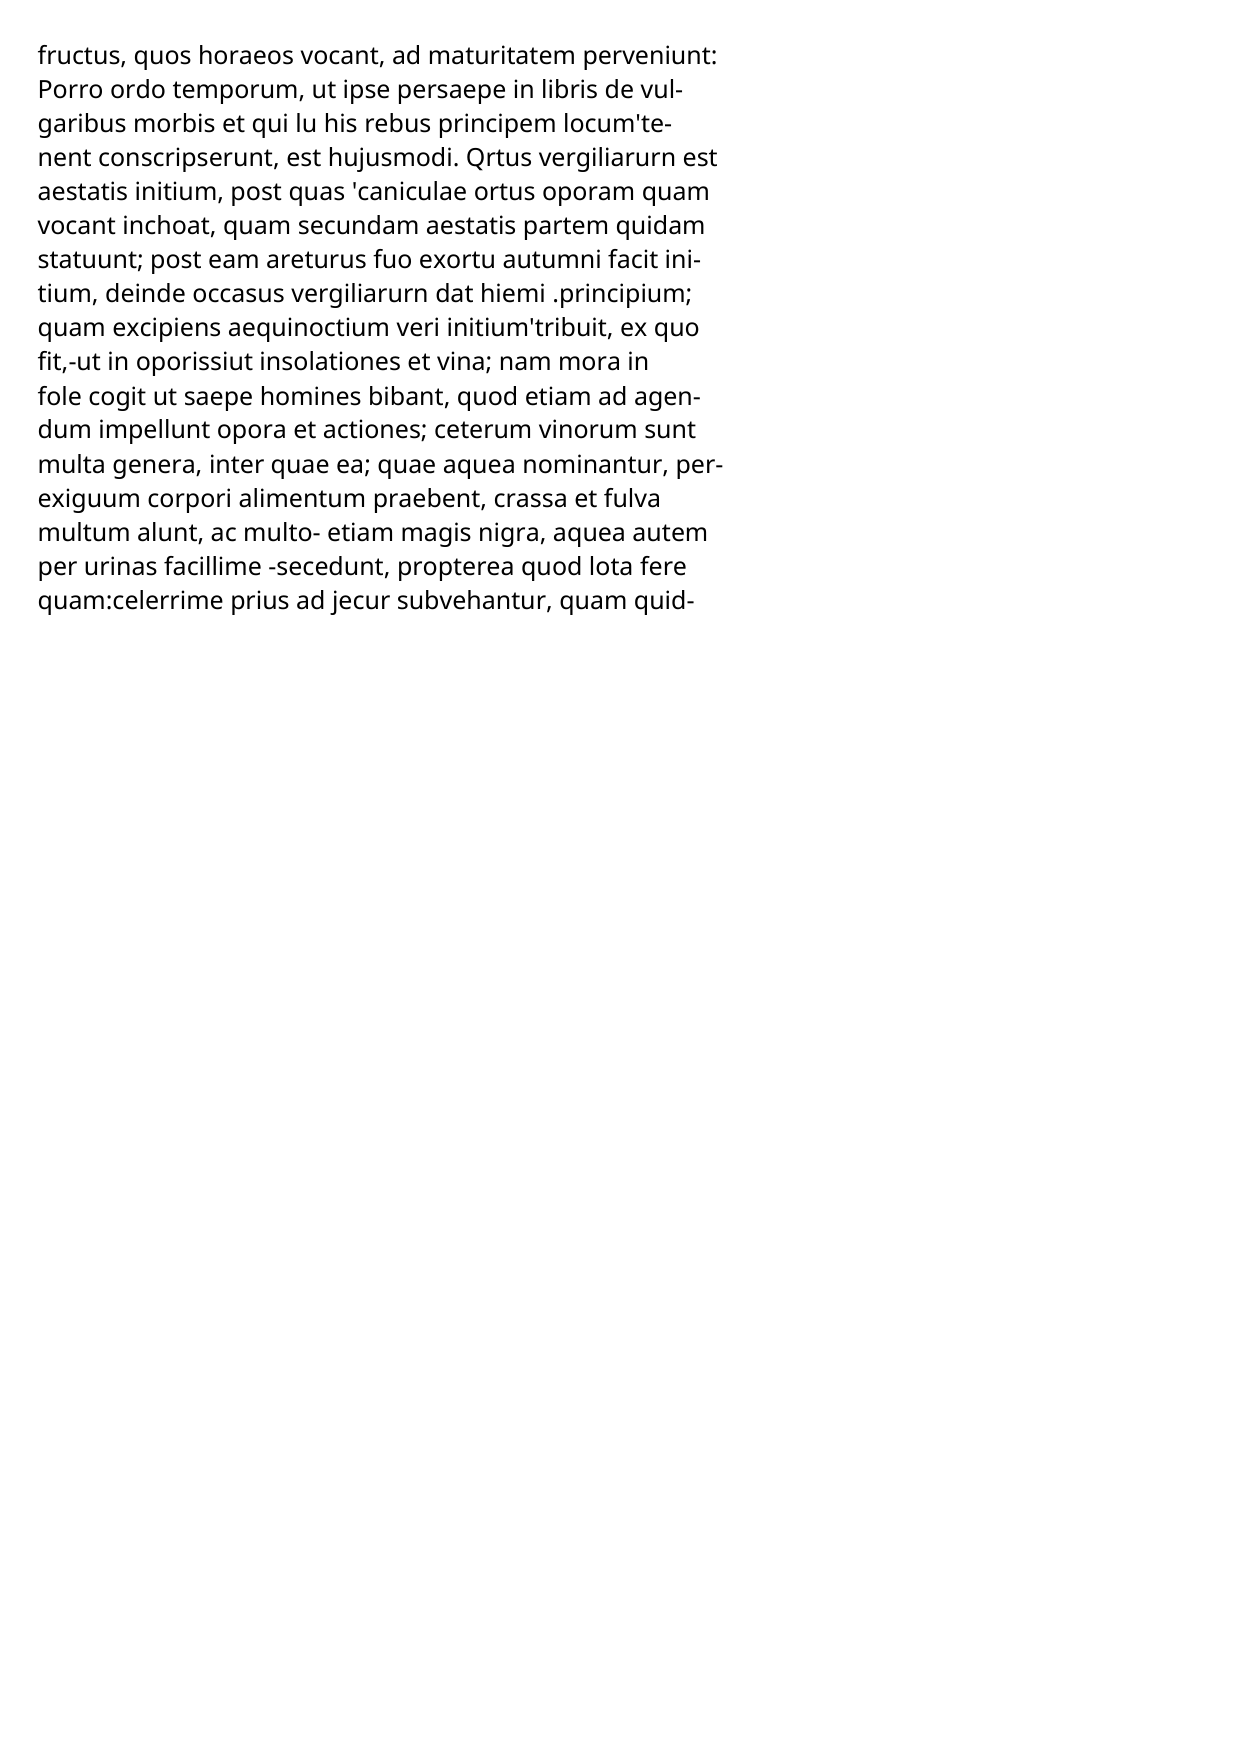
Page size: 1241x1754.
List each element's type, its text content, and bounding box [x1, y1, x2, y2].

text fructus, quos horaeos vocant, ad maturitatem perveniunt: Porro ordo temporum, ut ipse persaepe in libris de vul- garibus morbis et qui lu his rebus principem locum'te- nent conscripserunt, est hujusmodi. Qrtus vergiliarurn est aestatis initium, post quas 'caniculae ortus oporam quam vocant inchoat, quam secundam aestatis partem quidam statuunt; post eam areturus fuo exortu autumni facit ini- tium, deinde occasus vergiliarurn dat hiemi .principium; quam excipiens aequinoctium veri initium'tribuit, ex quo fit,-ut in oporissiut insolationes et vina; nam mora in fole cogit ut saepe homines bibant, quod etiam ad agen- dum impellunt opora et actiones; ceterum vinorum sunt multa genera, inter quae ea; quae aquea nominantur, per- exiguum corpori alimentum praebent, crassa et fulva multum alunt, ac multo- etiam magis nigra, aquea autem per urinas facillime -secedunt, propterea quod lota fere quam:celerrime prius ad jecur subvehantur, quam quid- [37, 37, 1203, 617]
